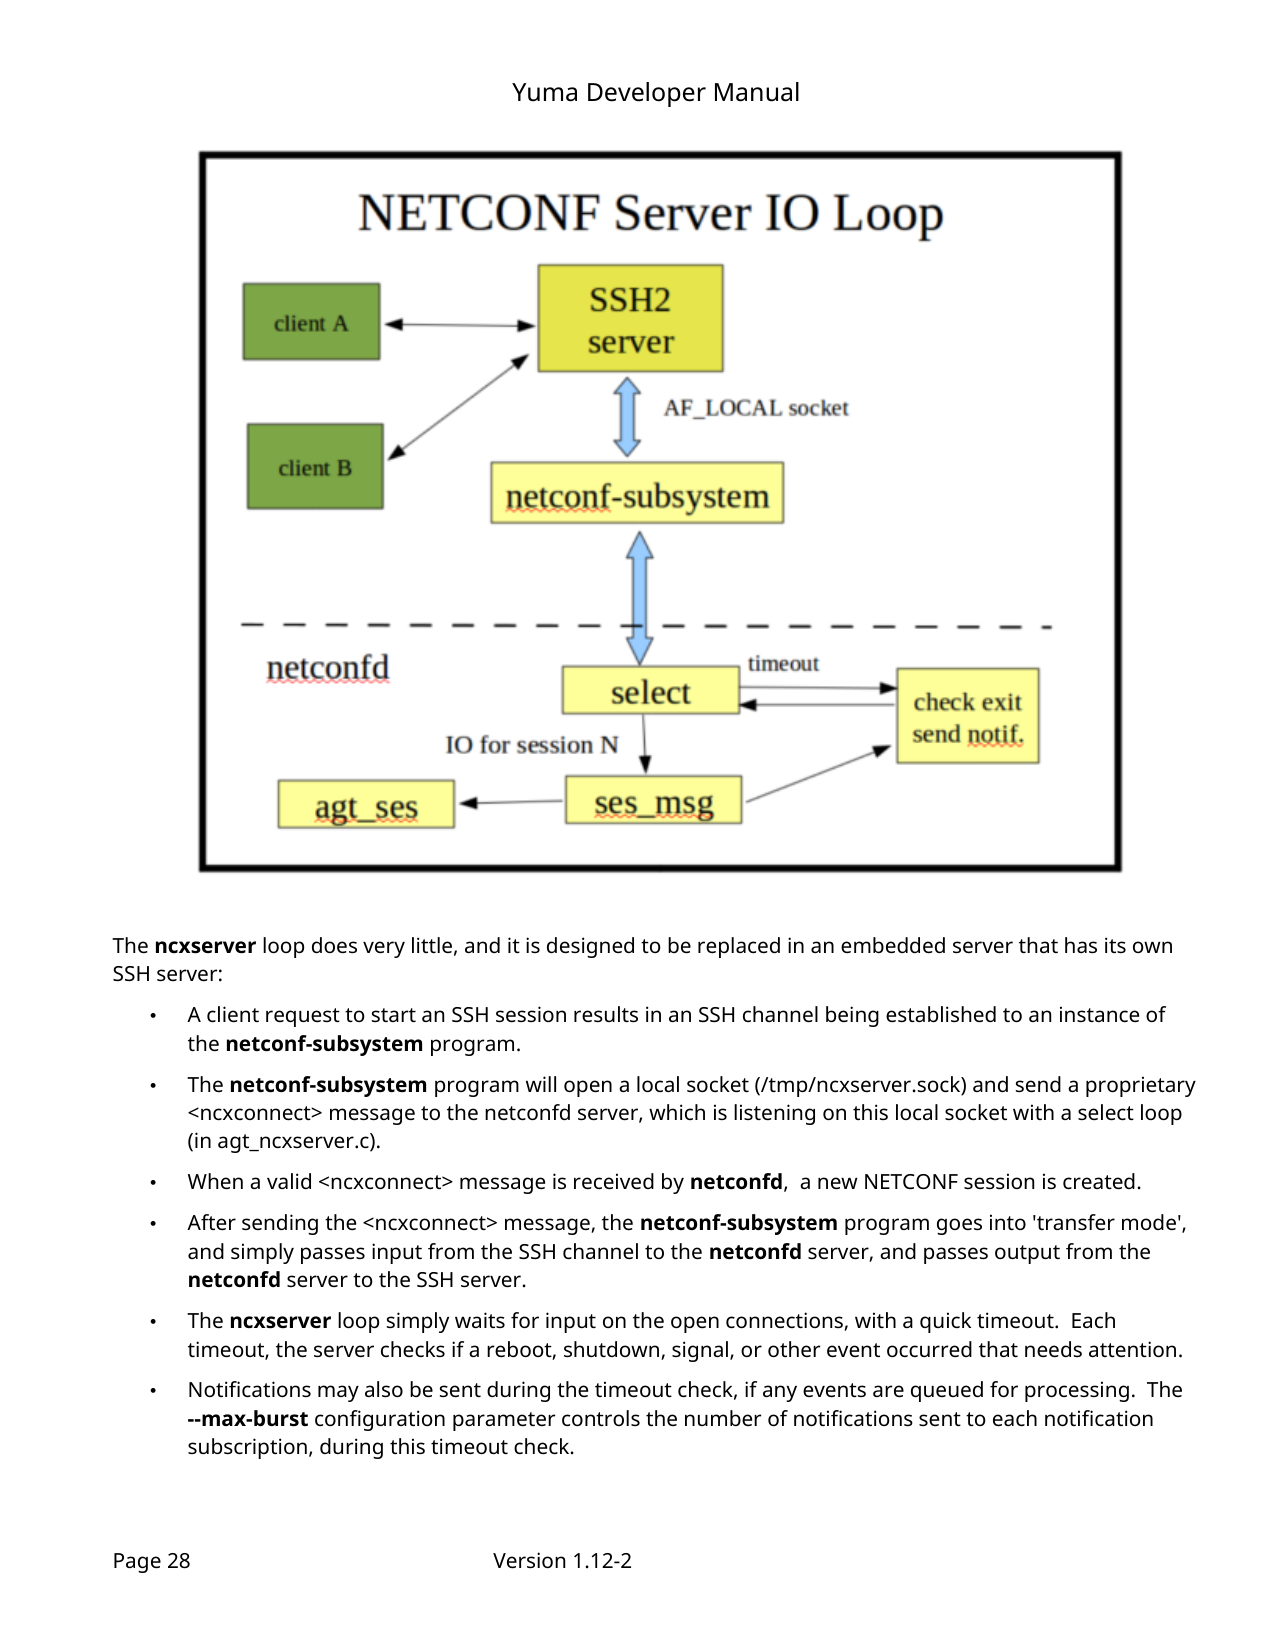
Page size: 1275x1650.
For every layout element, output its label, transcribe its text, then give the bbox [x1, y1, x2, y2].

list When a valid <ncxconnect> message is received by netconfd, a new NETCONF session is created. [150, 1167, 1200, 1196]
list The netconf-subsystem program will open a local socket (/tmp/ncxserver.sock) and send a proprietary <ncxconnect> message to the netconfd server, which is listening on this local socket with a select loop (in agt_ncxserver.c). [150, 1070, 1200, 1155]
list Notifications may also be sent during the timeout check, if any events are queued for processing. The --max-burst configuration parameter controls the number of notifications sent to each notification subscription, during this timeout check. [150, 1376, 1200, 1461]
picture [167, 138, 1146, 890]
text The ncxserver loop does very little, and it is designed to be replaced in an embedded server that has its own SSH server: [112, 931, 1200, 988]
list A client request to start an SSH session results in an SSH channel being established to an instance of the netconf-subsystem program. [150, 1000, 1200, 1057]
list After sending the <ncxconnect> message, the netconf-subsystem program goes into 'transfer mode', and simply passes input from the SSH channel to the netconfd server, and passes output from the netconfd server to the SSH server. [150, 1208, 1200, 1294]
list The ncxserver loop simply waits for input on the open connections, with a quick timeout. Each timeout, the server checks if a reboot, shutdown, signal, or other event occurred that needs attention. [150, 1306, 1200, 1363]
